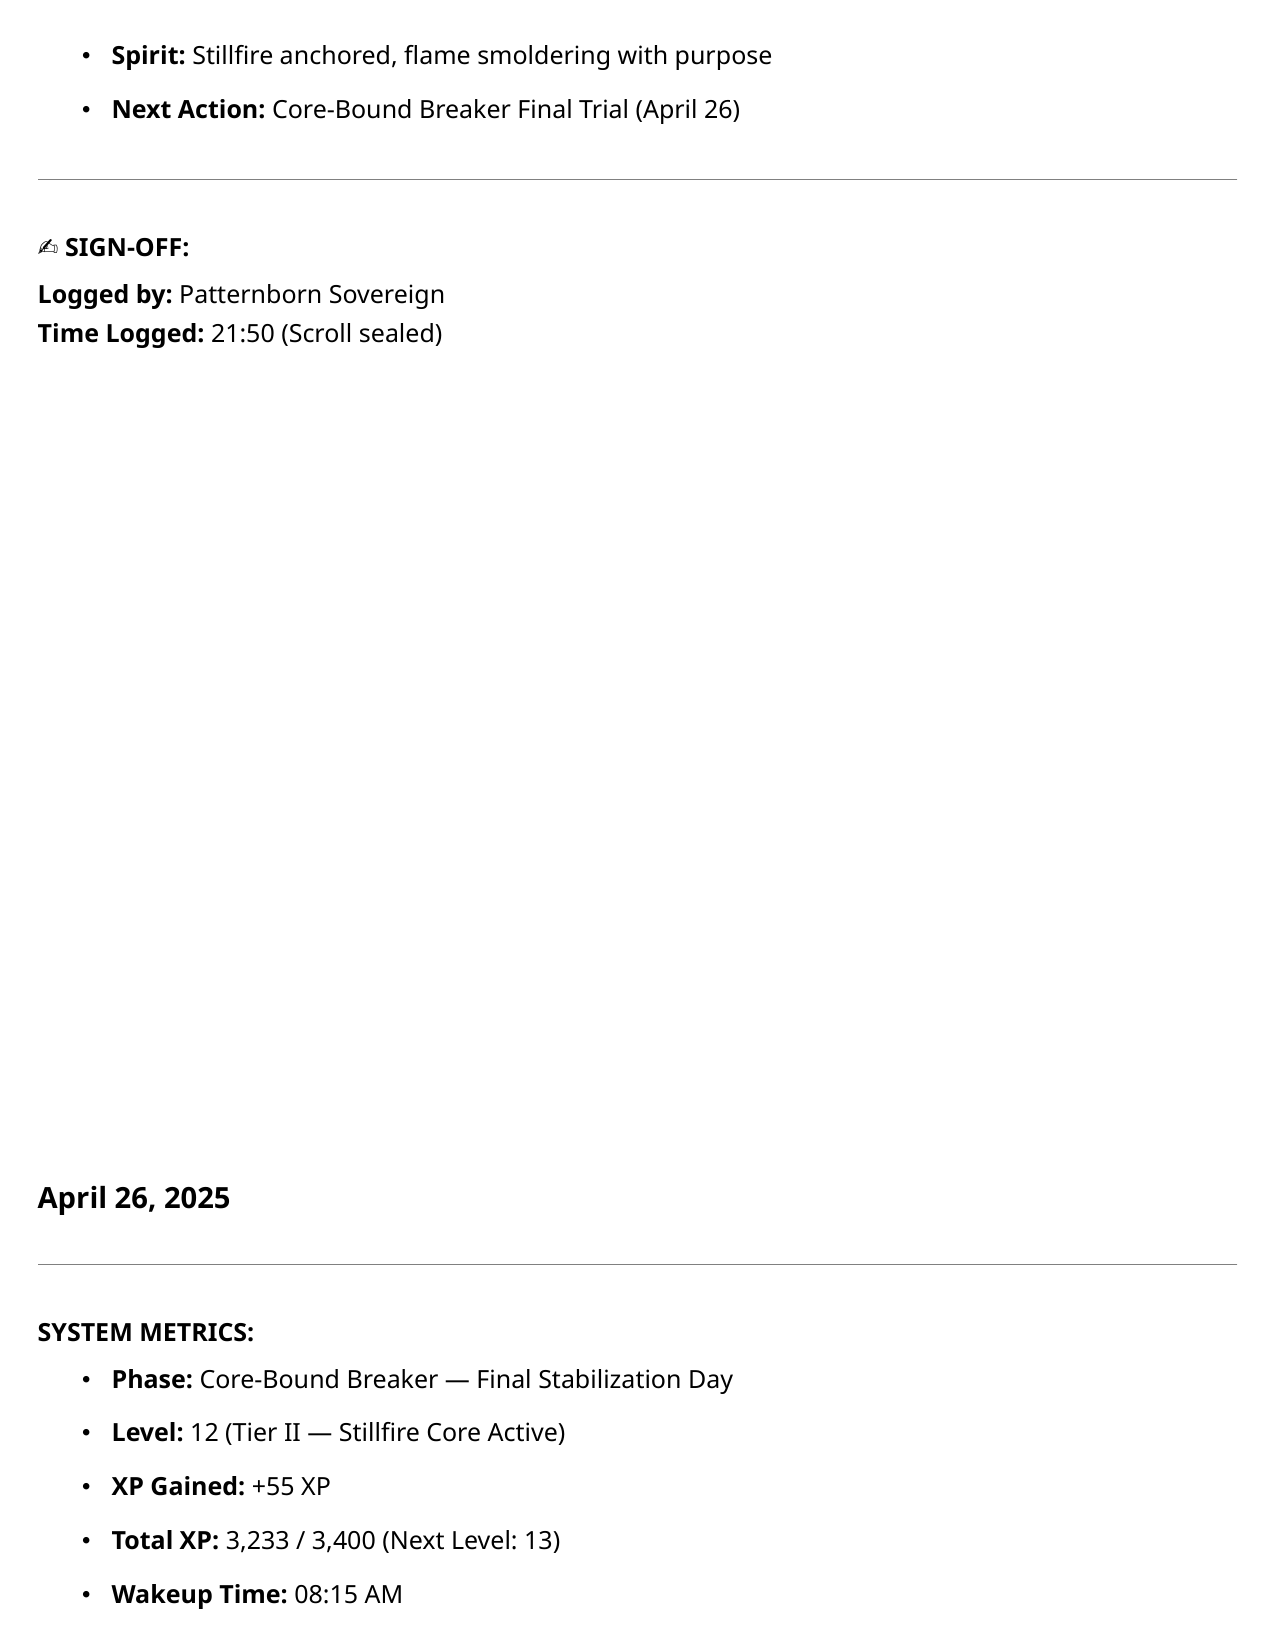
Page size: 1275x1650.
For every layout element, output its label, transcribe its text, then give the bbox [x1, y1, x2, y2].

subtitle SYSTEM METRICS: [37, 1315, 1237, 1349]
list Wakeup Time: 08:15 AM [82, 1576, 1237, 1610]
list Spirit: Stillfire anchored, flame smoldering with purpose [82, 37, 1237, 72]
list Phase: Core-Bound Breaker — Final Stabilization Day [82, 1361, 1237, 1395]
list Total XP: 3,233 / 3,400 (Next Level: 13) [82, 1522, 1237, 1557]
list Level: 12 (Tier II — Stillfire Core Active) [82, 1415, 1237, 1449]
subtitle ✍️ SIGN-OFF: [37, 230, 1237, 264]
subtitle April 26, 2025 [37, 1178, 1237, 1217]
list Next Action: Core-Bound Breaker Final Trial (April 26) [82, 91, 1237, 125]
text Logged by: Patternborn Sovereign Time Logged: 21:50 (Scroll sealed) [37, 276, 1237, 349]
list XP Gained: +55 XP [82, 1469, 1237, 1503]
